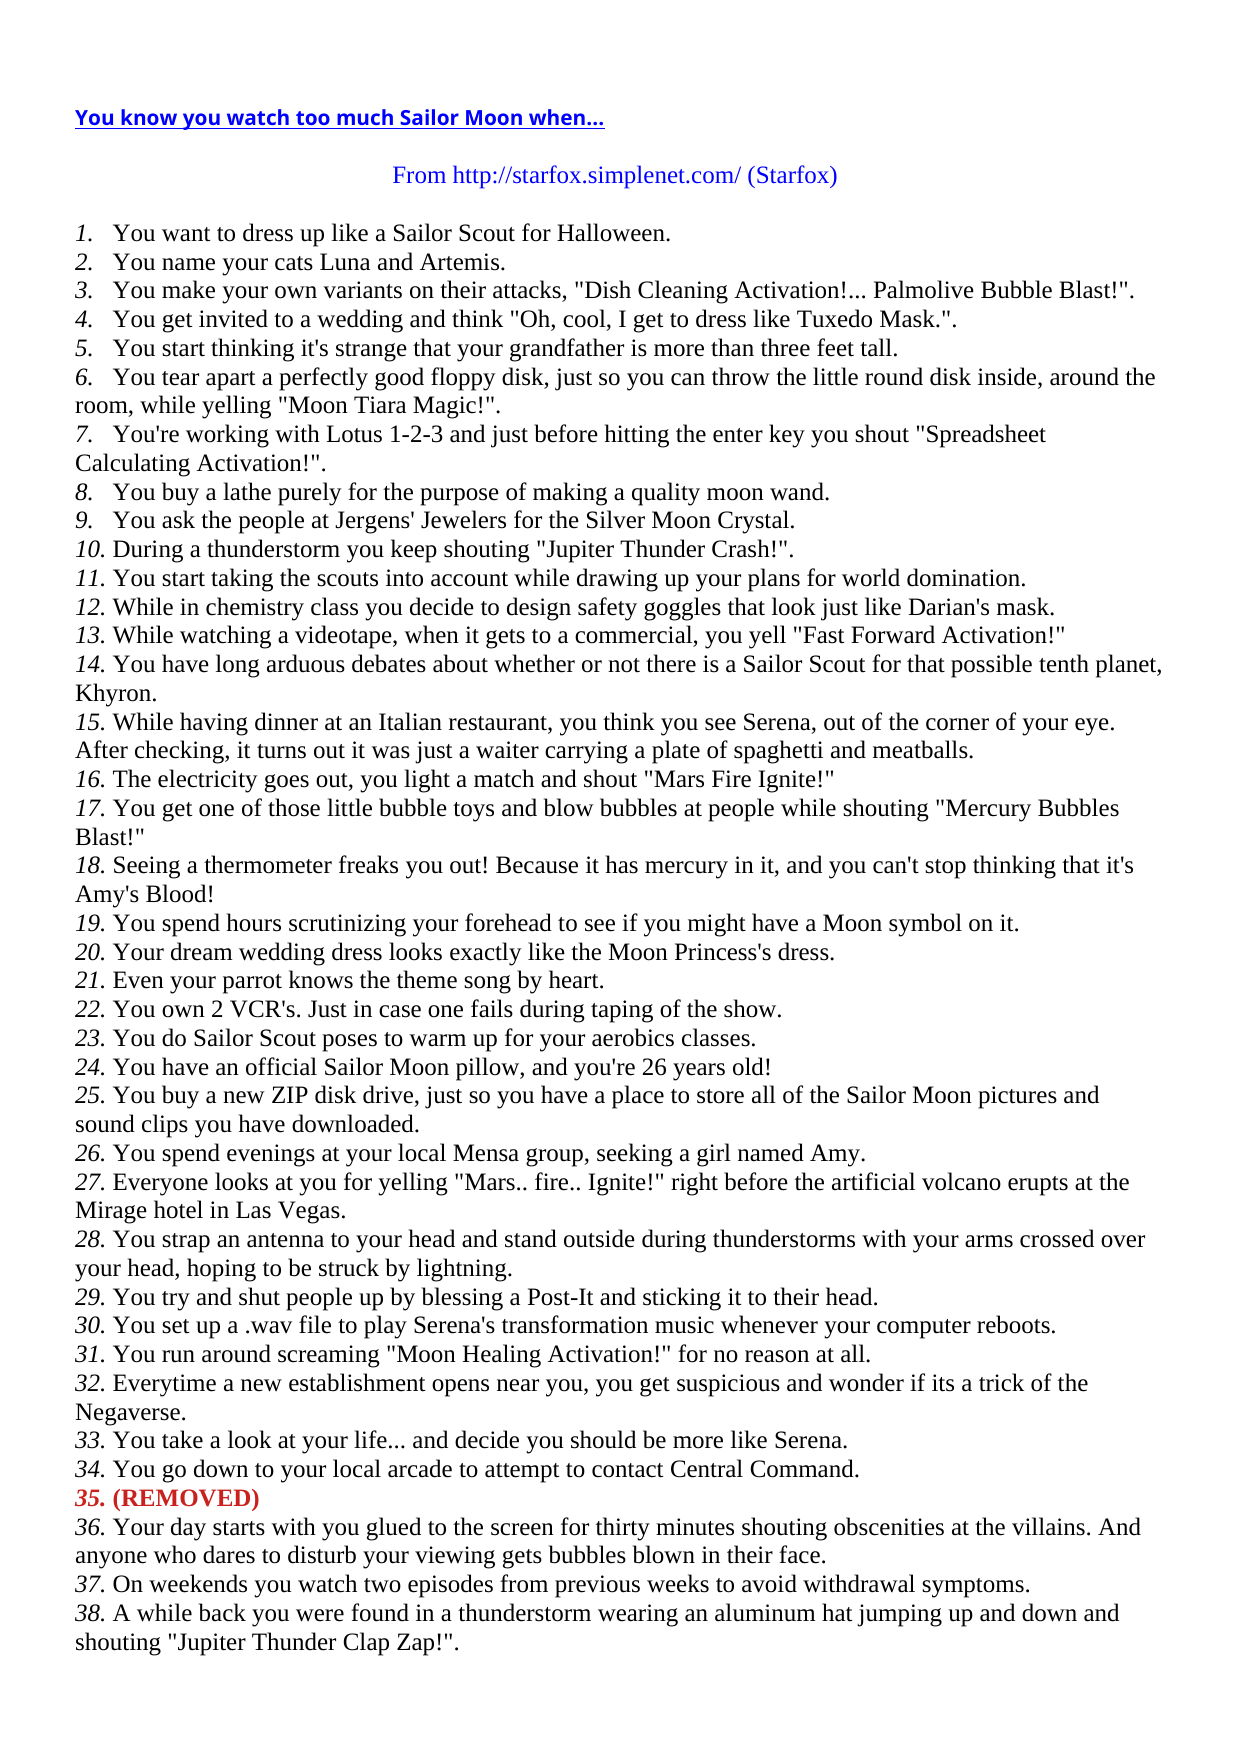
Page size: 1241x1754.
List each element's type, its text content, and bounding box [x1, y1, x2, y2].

list You do Sailor Scout poses to warm up for your aerobics classes. [75, 1023, 1165, 1052]
list You take a look at your life... and decide you should be more like Serena. [75, 1425, 1165, 1454]
text You know you watch too much Sailor Moon when... [75, 103, 1165, 132]
list You buy a new ZIP disk drive, just so you have a place to store all of the Sailor Moon pictures and sound clips you have downloaded. [75, 1080, 1165, 1138]
list Everyone looks at you for yelling "Mars.. fire.. Ignite!" right before the artificial volcano erupts at the Mirage hotel in Las Vegas. [75, 1167, 1165, 1224]
text From http://starfox.simplenet.com/ (Starfox) [75, 160, 1155, 189]
list A while back you were found in a thunderstorm wearing an aluminum hat jumping up and down and shouting "Jupiter Thunder Clap Zap!". [75, 1598, 1165, 1655]
list You spend hours scrutinizing your forehead to see if you might have a Moon symbol on it. [75, 908, 1165, 937]
list While watching a videotape, when it gets to a commercial, you yell "Fast Forward Activation!" [75, 620, 1165, 649]
list You spend evenings at your local Mensa group, seeking a girl named Amy. [75, 1138, 1165, 1167]
list Even your parrot knows the theme song by heart. [75, 965, 1165, 994]
list You run around screaming "Moon Healing Activation!" for no reason at all. [75, 1339, 1165, 1368]
list While having dinner at an Italian restaurant, you think you see Serena, out of the corner of your eye. After checking, it turns out it was just a waiter carrying a plate of spaghetti and meatballs. [75, 707, 1165, 764]
list You strap an antenna to your head and stand outside during thunderstorms with your arms crossed over your head, hoping to be struck by lightning. [75, 1224, 1165, 1282]
list You go down to your local arcade to attempt to contact Central Command. [75, 1454, 1165, 1483]
list You make your own variants on their attacks, "Dish Cleaning Activation!... Palmolive Bubble Blast!". [75, 275, 1165, 304]
list You start thinking it's strange that your grandfather is more than three feet tall. [75, 333, 1165, 362]
list On weekends you watch two episodes from previous weeks to avoid withdrawal symptoms. [75, 1569, 1165, 1598]
list (REMOVED) [75, 1483, 1165, 1512]
list During a thunderstorm you keep shouting "Jupiter Thunder Crash!". [75, 534, 1165, 563]
list You tear apart a perfectly good floppy disk, just so you can throw the little round disk inside, around the room, while yelling "Moon Tiara Magic!". [75, 362, 1165, 419]
list You have long arduous debates about whether or not there is a Sailor Scout for that possible tenth planet, Khyron. [75, 649, 1165, 707]
list Everytime a new establishment opens near you, you get suspicious and wonder if its a trick of the Negaverse. [75, 1368, 1165, 1425]
list You want to dress up like a Sailor Scout for Halloween. [75, 218, 1165, 247]
list Your dream wedding dress looks exactly like the Moon Princess's dress. [75, 937, 1165, 965]
list You get one of those little bubble toys and blow bubbles at people while shouting "Mercury Bubbles Blast!" [75, 793, 1165, 850]
list You set up a .wav file to play Serena's transformation music whenever your computer reboots. [75, 1310, 1165, 1339]
list The electricity goes out, you light a match and shout "Mars Fire Ignite!" [75, 764, 1165, 793]
list You ask the people at Jergens' Jewelers for the Silver Moon Crystal. [75, 505, 1165, 534]
list You try and shut people up by blessing a Post-It and sticking it to their head. [75, 1282, 1165, 1310]
list You get invited to a wedding and think "Oh, cool, I get to dress like Tuxedo Mask.". [75, 304, 1165, 333]
list You own 2 VCR's. Just in case one fails during taping of the show. [75, 994, 1165, 1023]
list While in chemistry class you decide to design safety goggles that look just like Darian's mask. [75, 592, 1165, 620]
list You have an official Sailor Moon pillow, and you're 26 years old! [75, 1052, 1165, 1080]
list You're working with Lotus 1-2-3 and just before hitting the enter key you shout "Spreadsheet Calculating Activation!". [75, 419, 1165, 477]
list You name your cats Luna and Artemis. [75, 247, 1165, 275]
list You start taking the scouts into account while drawing up your plans for world domination. [75, 563, 1165, 592]
list Your day starts with you glued to the screen for thirty minutes shouting obscenities at the villains. And anyone who dares to disturb your viewing gets bubbles blown in their face. [75, 1512, 1165, 1569]
list Seeing a thermometer freaks you out! Because it has mercury in it, and you can't stop thinking that it's Amy's Blood! [75, 850, 1165, 908]
list You buy a lathe purely for the purpose of making a quality moon wand. [75, 477, 1165, 505]
